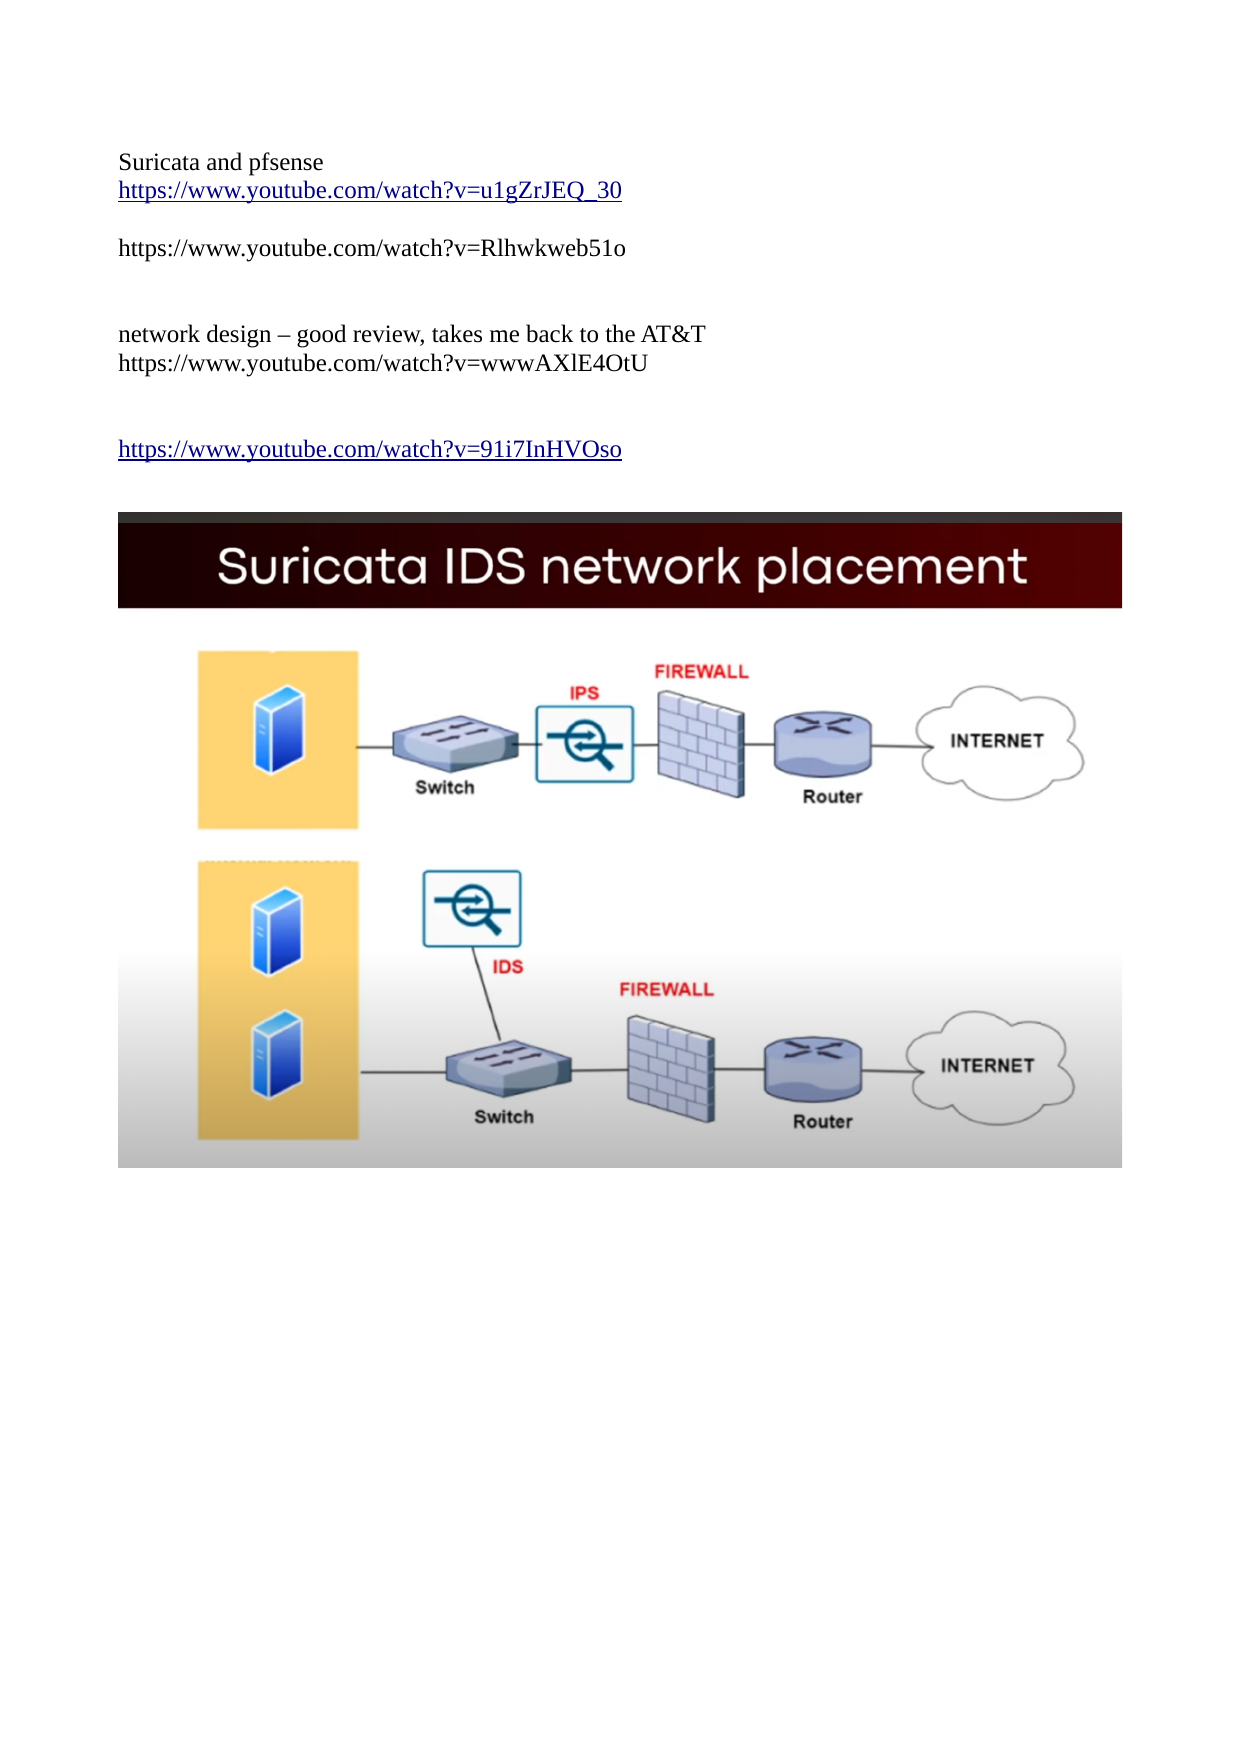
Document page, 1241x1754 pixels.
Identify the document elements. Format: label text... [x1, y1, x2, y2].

text https://www.youtube.com/watch?v=91i7InHVOso [118, 434, 1122, 463]
text https://www.youtube.com/watch?v=wwwAXlE4OtU [118, 348, 1122, 377]
text https://www.youtube.com/watch?v=u1gZrJEQ_30 [118, 176, 1122, 204]
text network design – good review, takes me back to the AT&T [118, 319, 1122, 348]
text Suricata and pfsense [118, 147, 1122, 176]
picture [118, 512, 1123, 1168]
text https://www.youtube.com/watch?v=Rlhwkweb51o [118, 233, 1122, 262]
